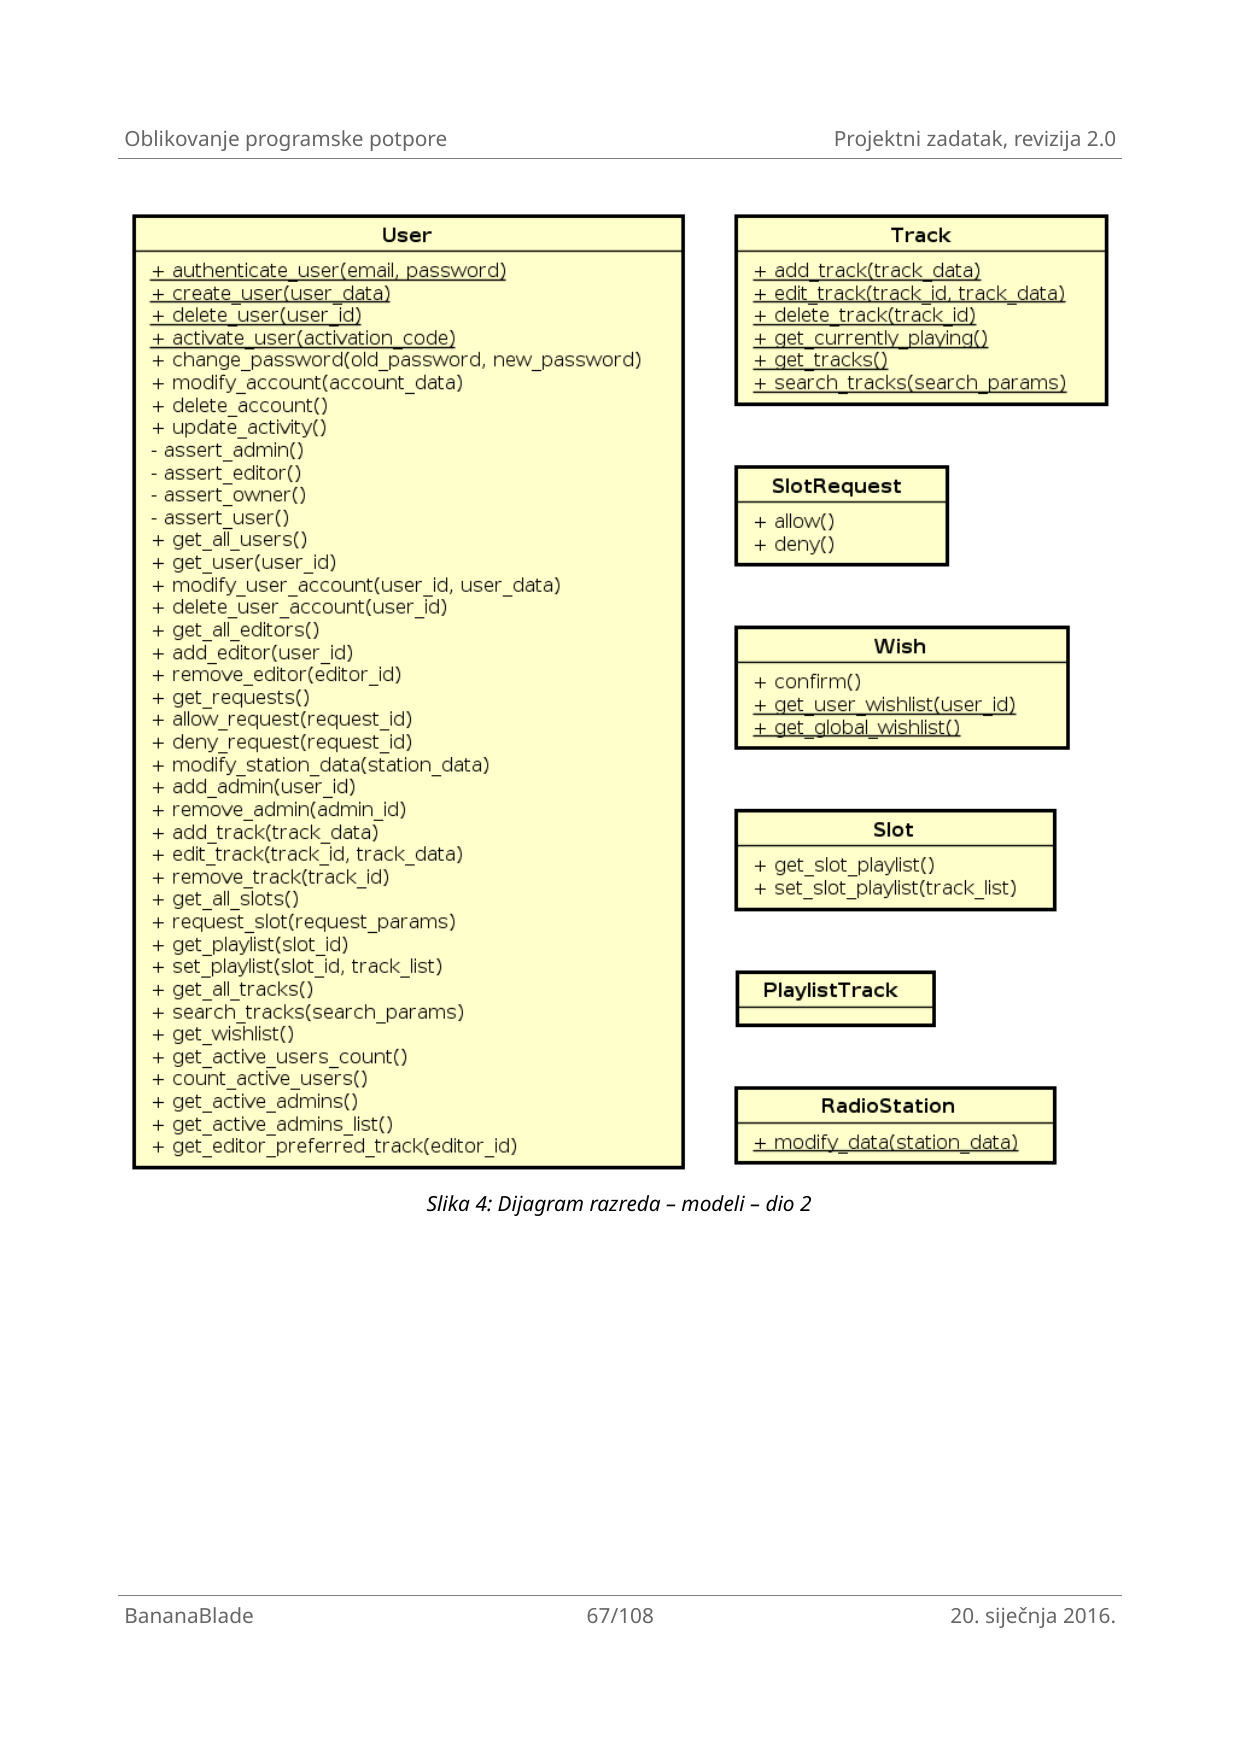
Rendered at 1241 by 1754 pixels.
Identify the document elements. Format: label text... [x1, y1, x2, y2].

picture [118, 200, 1123, 1184]
text Slika 4: Dijagram razreda – modeli – dio 2 [118, 1184, 1122, 1218]
